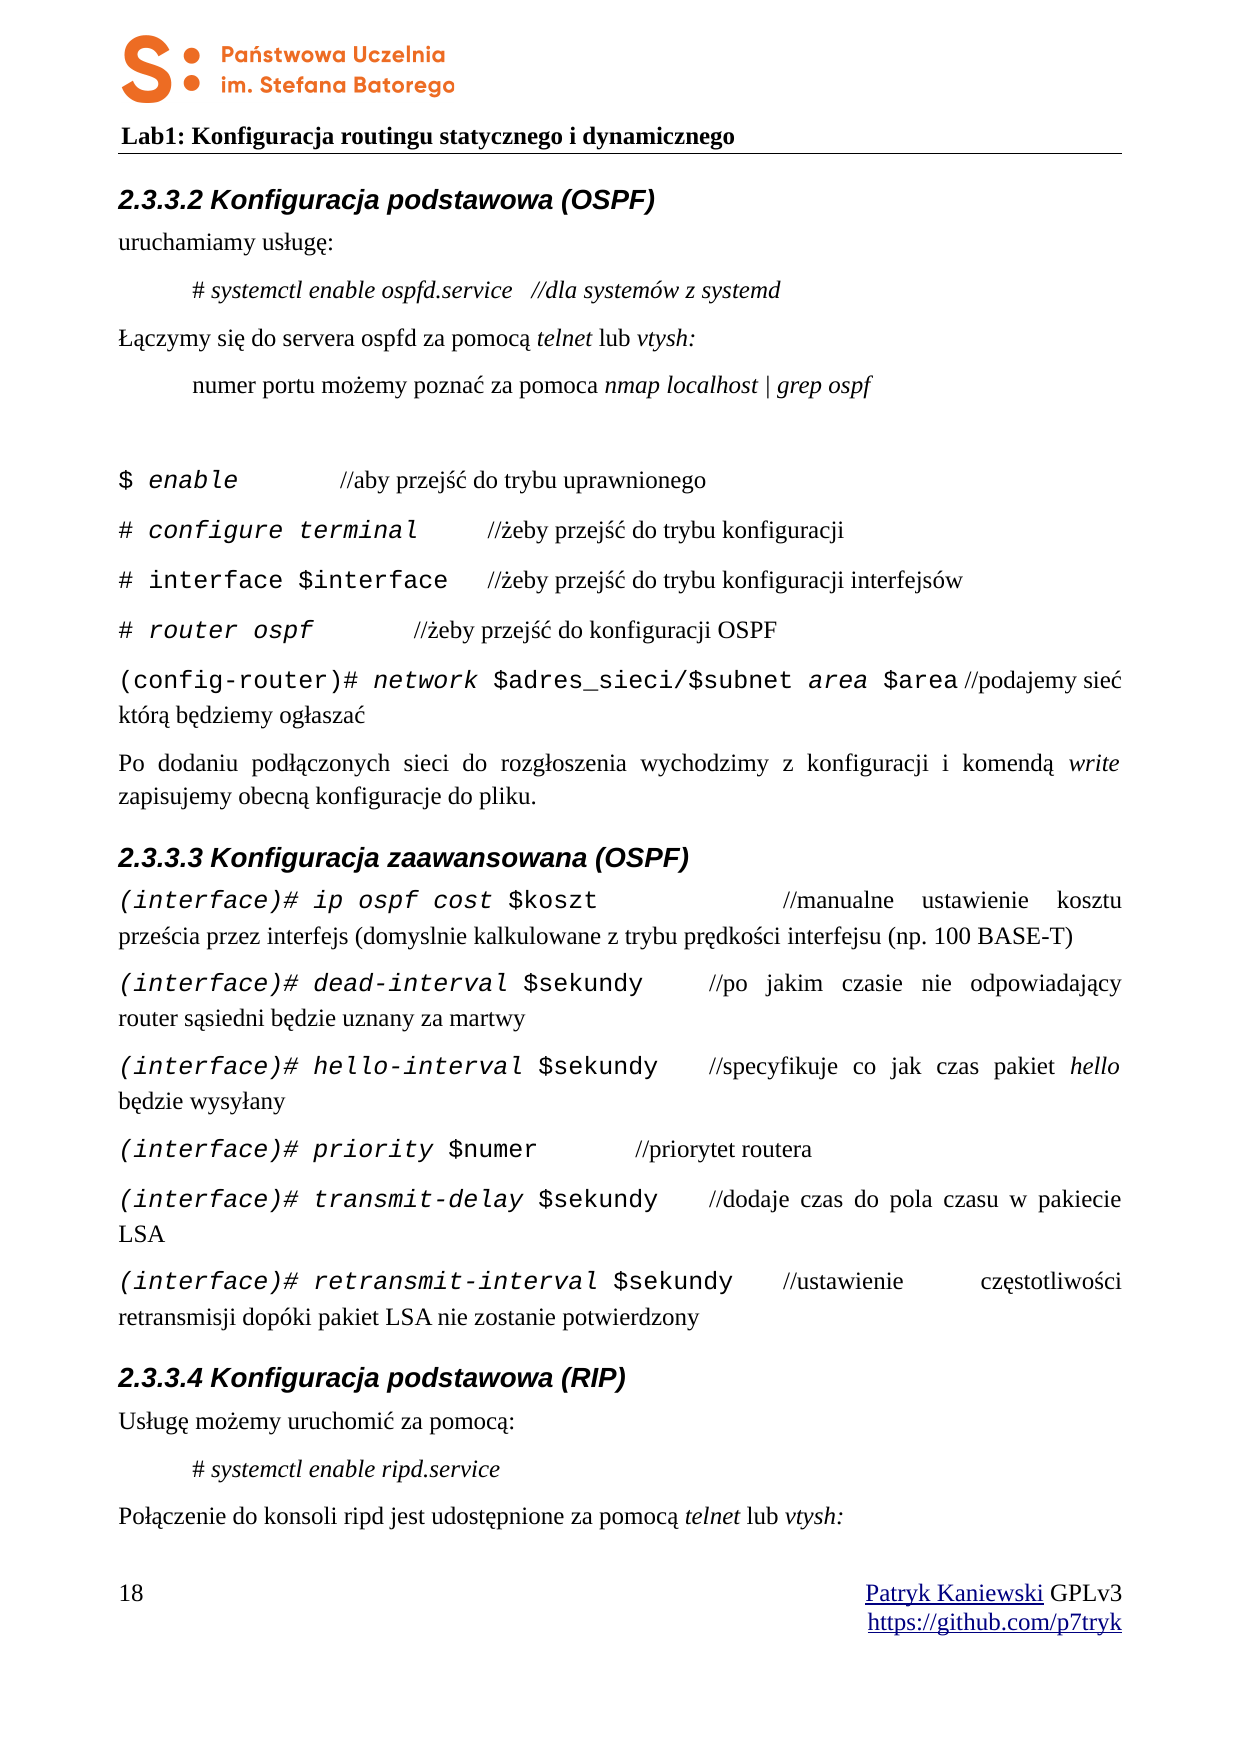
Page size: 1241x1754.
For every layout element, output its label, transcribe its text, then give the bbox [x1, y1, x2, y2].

subtitle 2.3.3.2 Konfiguracja podstawowa (OSPF) [118, 183, 1122, 215]
text Po dodaniu podłączonych sieci do rozgłoszenia wychodzimy z konfiguracji i komendą write zapisujemy obecną konfiguracje do pliku. [118, 748, 1122, 810]
text # configure terminal //żeby przejść do trybu konfiguracji [118, 515, 1122, 546]
text (interface)# dead-interval $sekundy //po jakim czasie nie odpowiadający router sąsiedni będzie uznany za martwy [118, 968, 1122, 1032]
text (interface)# retransmit-interval $sekundy //ustawienie częstotliwości retransmisji dopóki pakiet LSA nie zostanie potwierdzony [118, 1266, 1122, 1330]
picture [121, 35, 455, 103]
text # interface $interface //żeby przejść do trybu konfiguracji interfejsów [118, 565, 1122, 596]
text # systemctl enable ospfd.service //dla systemów z systemd [118, 275, 1122, 304]
text Usługę możemy uruchomić za pomocą: [118, 1406, 1122, 1435]
text Połączenie do konsoli ripd jest udostępnione za pomocą telnet lub vtysh: [118, 1501, 1122, 1530]
subtitle 2.3.3.3 Konfiguracja zaawansowana (OSPF) [118, 841, 1122, 873]
text uruchamiamy usługę: [118, 227, 1122, 256]
text # router ospf //żeby przejść do konfiguracji OSPF [118, 615, 1122, 646]
text (config-router)# network $adres_sieci/$subnet area $area //podajemy sieć którą będziemy ogłaszać [118, 665, 1122, 729]
subtitle 2.3.3.4 Konfiguracja podstawowa (RIP) [118, 1362, 1122, 1393]
text Łączymy się do servera ospfd za pomocą telnet lub vtysh: [118, 323, 1122, 351]
text # systemctl enable ripd.service [118, 1454, 1122, 1482]
text $ enable //aby przejść do trybu uprawnionego [118, 465, 1122, 496]
text (interface)# priority $numer //priorytet routera [118, 1134, 1122, 1164]
text numer portu możemy poznać za pomoca nmap localhost | grep ospf [118, 370, 1122, 399]
text (interface)# hello-interval $sekundy //specyfikuje co jak czas pakiet hello będzie wysyłany [118, 1051, 1122, 1115]
text (interface)# ip ospf cost $koszt //manualne ustawienie kosztu prześcia przez interfejs (domyslnie kalkulowane z trybu prędkości interfejsu (np. 100 BASE-T) [118, 886, 1122, 949]
text (interface)# transmit-delay $sekundy //dodaje czas do pola czasu w pakiecie LSA [118, 1184, 1122, 1248]
